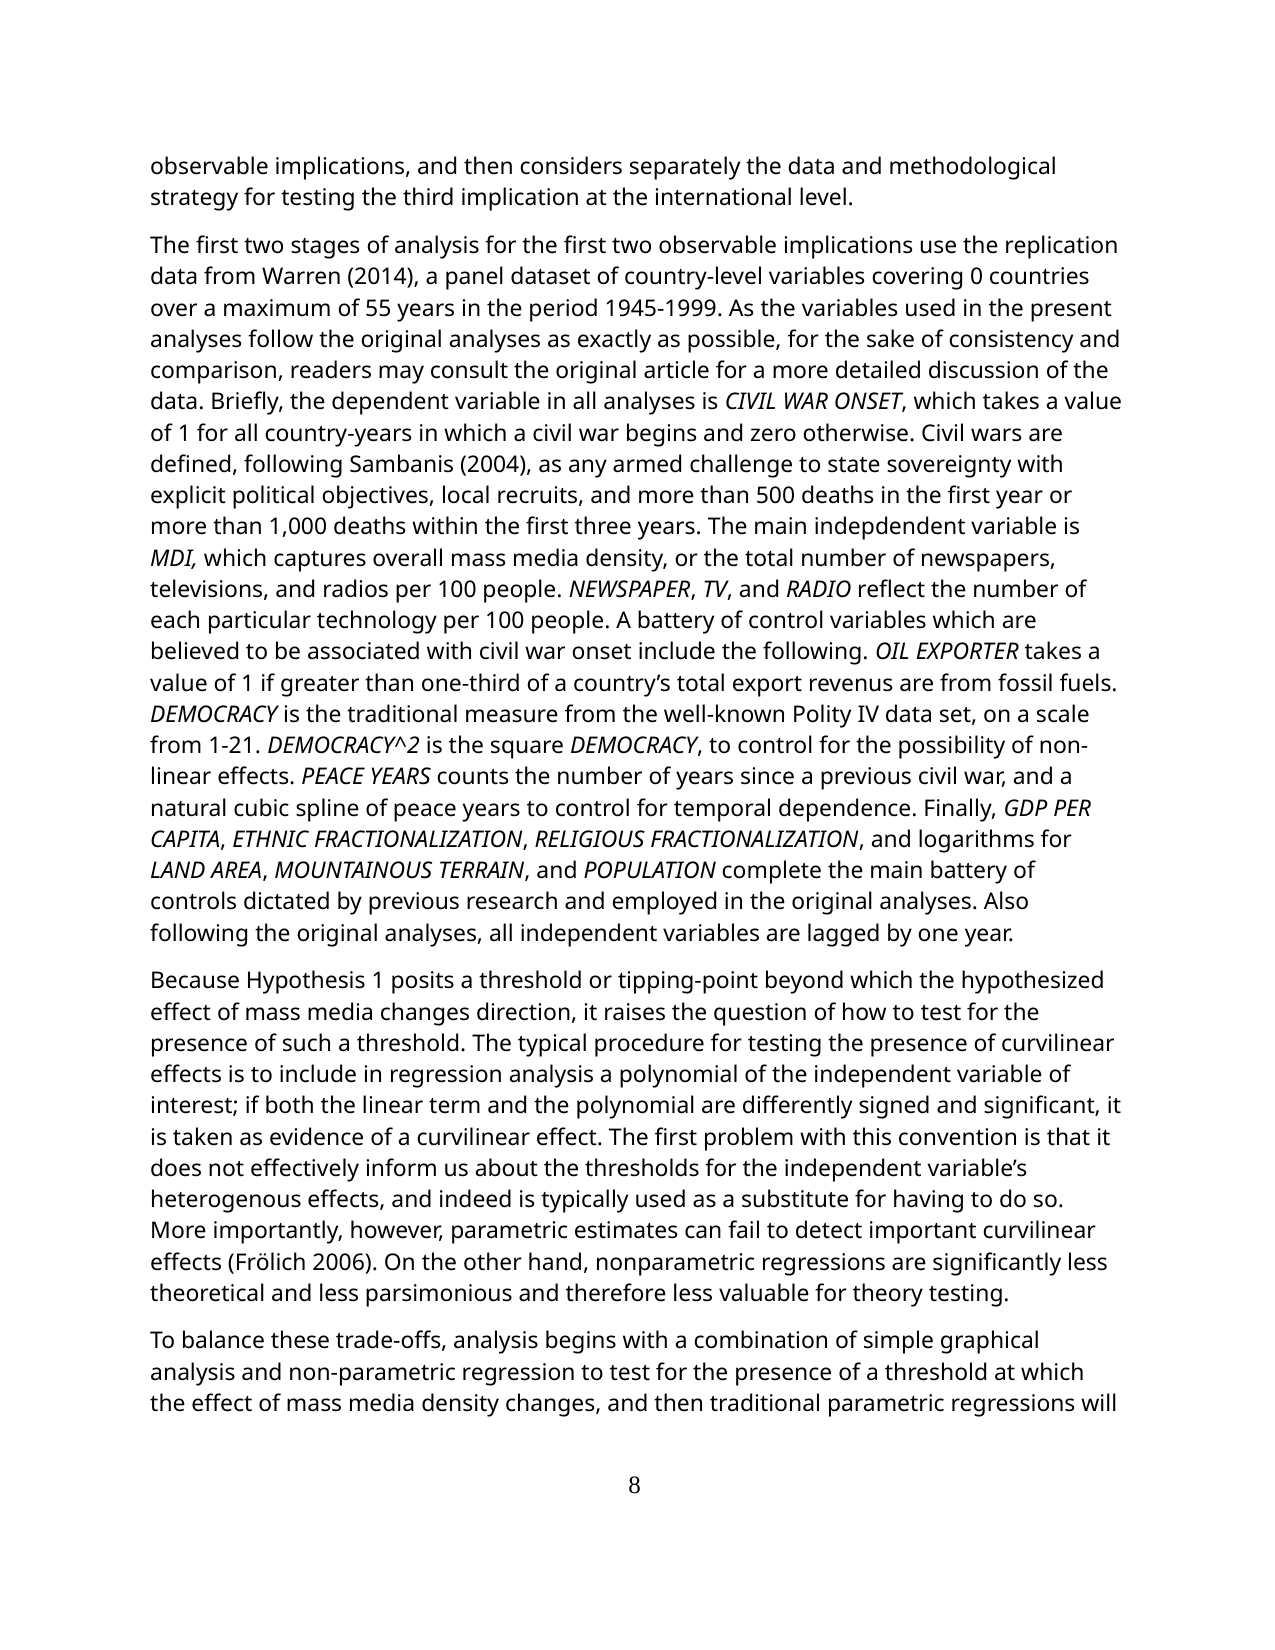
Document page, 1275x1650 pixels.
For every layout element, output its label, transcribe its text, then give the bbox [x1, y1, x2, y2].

text The first two stages of analysis for the first two observable implications use the replication data from Warren (2014), a panel dataset of country-level variables covering 0 countries over a maximum of 55 years in the period 1945-1999. As the variables used in the present analyses follow the original analyses as exactly as possible, for the sake of consistency and comparison, readers may consult the original article for a more detailed discussion of the data. Briefly, the dependent variable in all analyses is CIVIL WAR ONSET, which takes a value of 1 for all country-years in which a civil war begins and zero otherwise. Civil wars are defined, following Sambanis (2004), as any armed challenge to state sovereignty with explicit political objectives, local recruits, and more than 500 deaths in the first year or more than 1,000 deaths within the first three years. The main indepdendent variable is MDI, which captures overall mass media density, or the total number of newspapers, televisions, and radios per 100 people. NEWSPAPER, TV, and RADIO reflect the number of each particular technology per 100 people. A battery of control variables which are believed to be associated with civil war onset include the following. OIL EXPORTER takes a value of 1 if greater than one-third of a country’s total export revenus are from fossil fuels. DEMOCRACY is the traditional measure from the well-known Polity IV data set, on a scale from 1-21. DEMOCRACY^2 is the square DEMOCRACY, to control for the possibility of non-linear effects. PEACE YEARS counts the number of years since a previous civil war, and a natural cubic spline of peace years to control for temporal dependence. Finally, GDP PER CAPITA, ETHNIC FRACTIONALIZATION, RELIGIOUS FRACTIONALIZATION, and logarithms for LAND AREA, MOUNTAINOUS TERRAIN, and POPULATION complete the main battery of controls dictated by previous research and employed in the original analyses. Also following the original analyses, all independent variables are lagged by one year. [150, 229, 1125, 948]
text Because Hypothesis 1 posits a threshold or tipping-point beyond which the hypothesized effect of mass media changes direction, it raises the question of how to test for the presence of such a threshold. The typical procedure for testing the presence of curvilinear effects is to include in regression analysis a polynomial of the independent variable of interest; if both the linear term and the polynomial are differently signed and significant, it is taken as evidence of a curvilinear effect. The first problem with this convention is that it does not effectively inform us about the thresholds for the independent variable’s heterogenous effects, and indeed is typically used as a substitute for having to do so. More importantly, however, parametric estimates can fail to detect important curvilinear effects (Frölich 2006). On the other hand, nonparametric regressions are significantly less theoretical and less parsimonious and therefore less valuable for theory testing. [150, 964, 1125, 1308]
text To balance these trade-offs, analysis begins with a combination of simple graphical analysis and non-parametric regression to test for the presence of a threshold at which the effect of mass media density changes, and then traditional parametric regressions will [150, 1324, 1125, 1418]
text observable implications, and then considers separately the data and methodological strategy for testing the third implication at the international level. [150, 150, 1125, 212]
